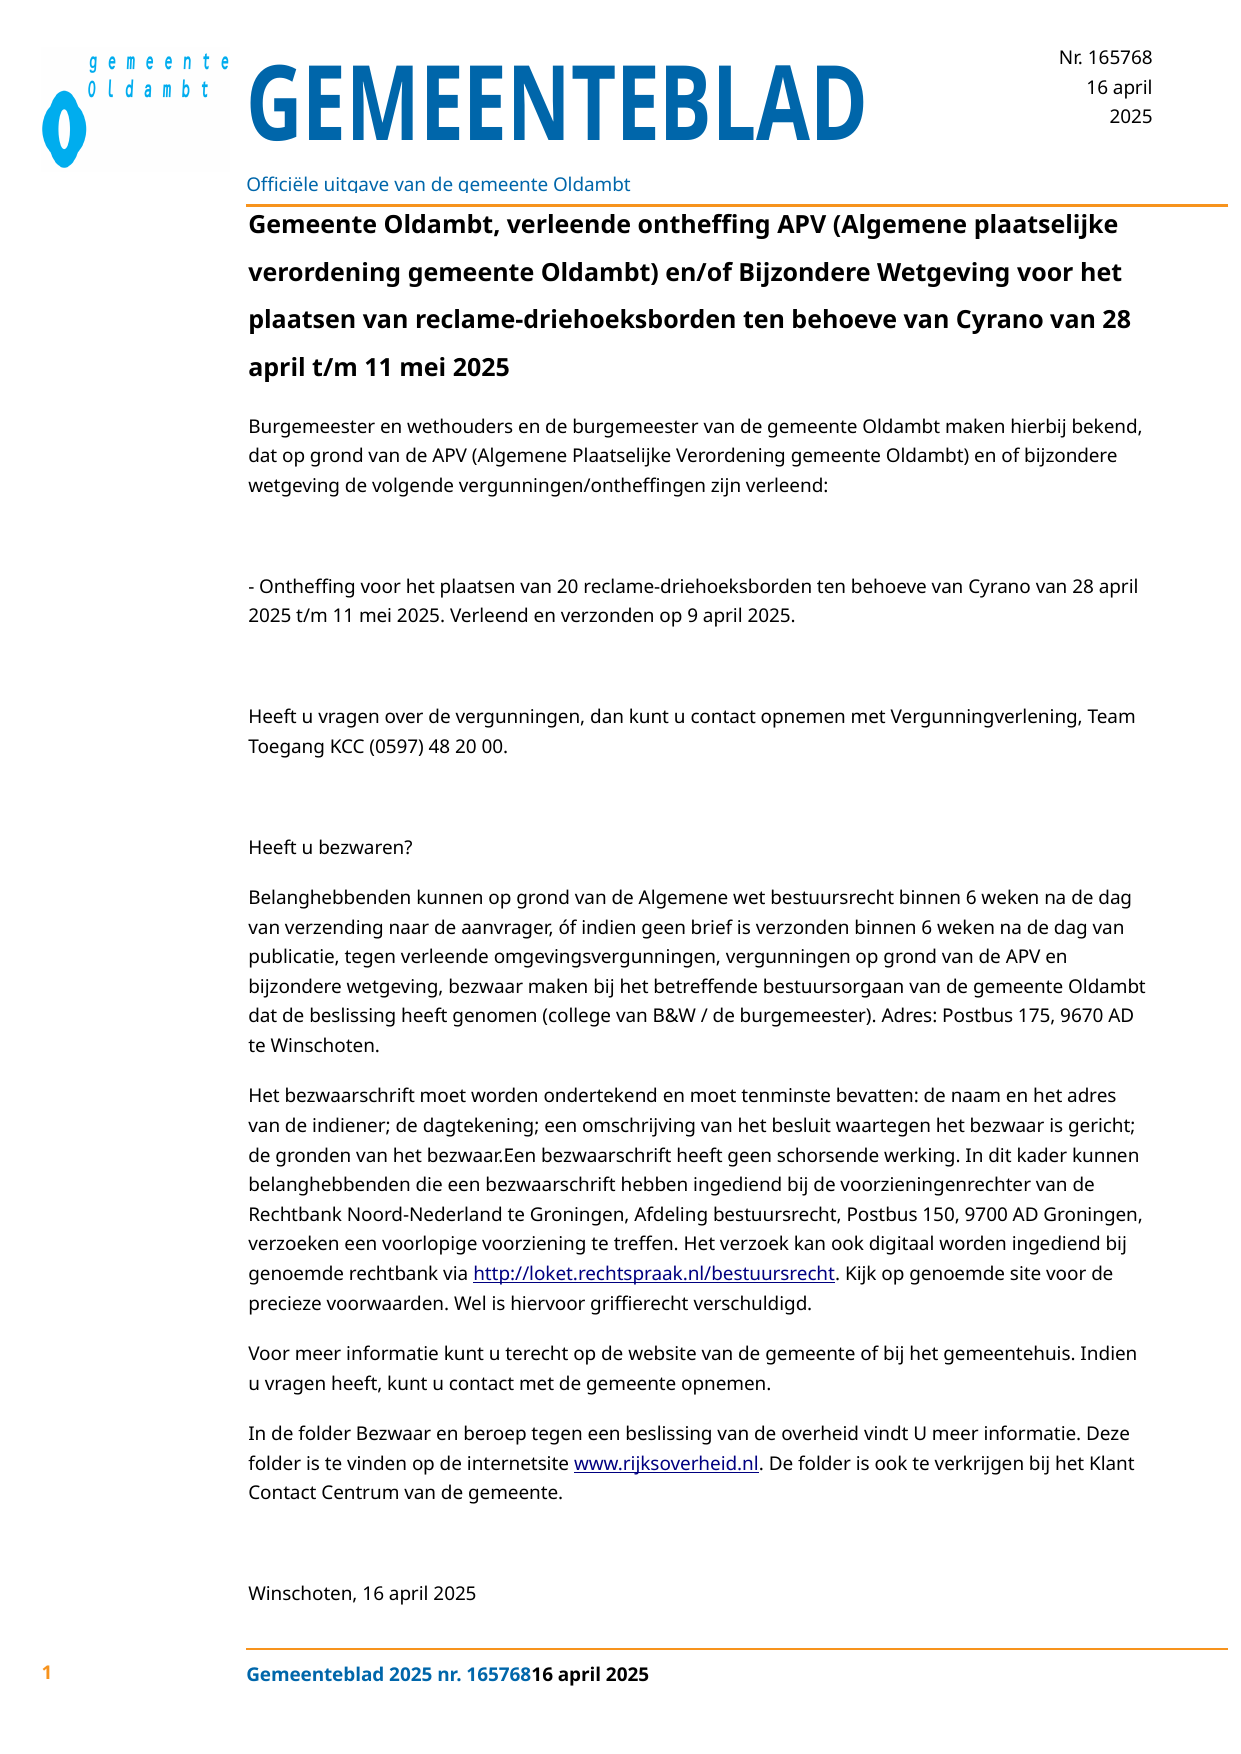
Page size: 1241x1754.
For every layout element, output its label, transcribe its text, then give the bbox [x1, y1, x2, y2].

text Heeft u vragen over de vergunningen, dan kunt u contact opnemen met Vergunningverlening, Team Toegang KCC (0597) 48 20 00. [248, 703, 1152, 759]
text Gemeente Oldambt, verleende ontheffing APV (Algemene plaatselijke verordening gemeente Oldambt) en/of Bijzondere Wetgeving voor het plaatsen van reclame-driehoeksborden ten behoeve van Cyrano van 28 april t/m 11 mei 2025 [248, 207, 1152, 384]
text Voor meer informatie kunt u terecht op de website van de gemeente of bij het gemeentehuis. Indien u vragen heeft, kunt u contact met de gemeente opnemen. [248, 1340, 1152, 1396]
text In de folder Bezwaar en beroep tegen een beslissing van de overheid vindt U meer informatie. Deze folder is te vinden op de internetsite www.rijksoverheid.nl. De folder is ook te verkrijgen bij het Klant Contact Centrum van de gemeente. [248, 1420, 1152, 1505]
text Belanghebbenden kunnen op grond van de Algemene wet bestuursrecht binnen 6 weken na de dag van verzending naar de aanvrager, óf indien geen brief is verzonden binnen 6 weken na de dag van publicatie, tegen verleende omgevingsvergunningen, vergunningen op grond van de APV en bijzondere wetgeving, bezwaar maken bij het betreffende bestuursorgaan van de gemeente Oldambt dat de beslissing heeft genomen (college van B&W / de burgemeester). Adres: Postbus 175, 9670 AD te Winschoten. [248, 884, 1152, 1058]
text Winschoten, 16 april 2025 [248, 1580, 1152, 1606]
text Het bezwaarschrift moet worden ondertekend en moet tenminste bevatten: de naam en het adres van de indiener; de dagtekening; een omschrijving van het besluit waartegen het bezwaar is gericht; de gronden van het bezwaar.Een bezwaarschrift heeft geen schorsende werking. In dit kader kunnen belanghebbenden die een bezwaarschrift hebben ingediend bij de voorzieningenrechter van de Rechtbank Noord-Nederland te Groningen, Afdeling bestuursrecht, Postbus 150, 9700 AD Groningen, verzoeken een voorlopige voorziening te treffen. Het verzoek kan ook digitaal worden ingediend bij genoemde rechtbank via http://loket.rechtspraak.nl/bestuursrecht. Kijk op genoemde site voor de precieze voorwaarden. Wel is hiervoor griffierecht verschuldigd. [248, 1083, 1152, 1316]
text Heeft u bezwaren? [248, 834, 1152, 860]
picture [41, 47, 231, 172]
text - Ontheffing voor het plaatsen van 20 reclame-driehoeksborden ten behoeve van Cyrano van 28 april 2025 t/m 11 mei 2025. Verleend en verzonden op 9 april 2025. [248, 573, 1152, 628]
text Burgemeester en wethouders en de burgemeester van de gemeente Oldambt maken hierbij bekend, dat op grond van de APV (Algemene Plaatselijke Verordening gemeente Oldambt) en of bijzondere wetgeving de volgende vergunningen/ontheffingen zijn verleend: [248, 413, 1152, 498]
